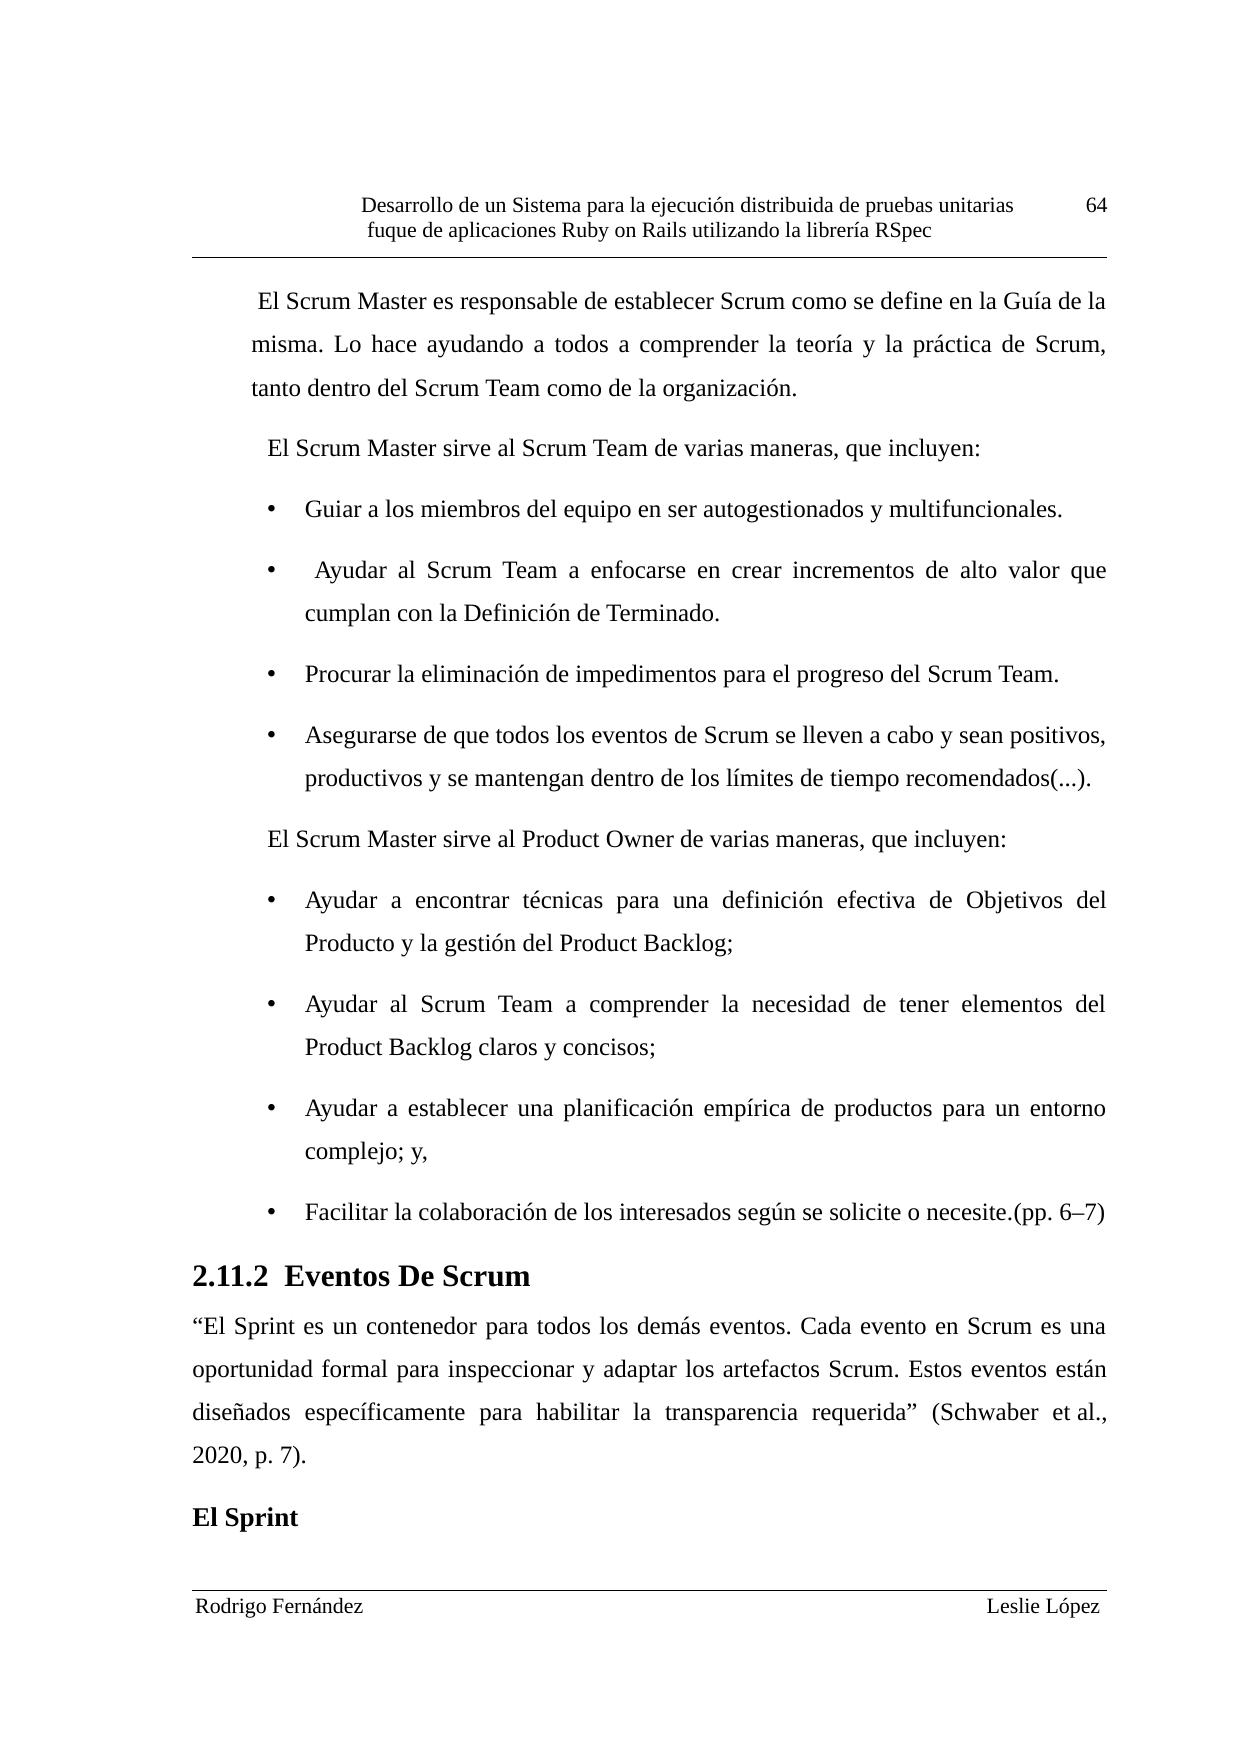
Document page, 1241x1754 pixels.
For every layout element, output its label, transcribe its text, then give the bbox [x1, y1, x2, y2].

list Facilitar la colaboración de los interesados según se solicite o necesite.(pp. 6–7)⁠ [267, 1197, 1107, 1225]
subtitle Eventos de Scrum [192, 1257, 1107, 1293]
list El Sprint [192, 1501, 1107, 1532]
list Asegurarse de que todos los eventos de Scrum se lleven a cabo y sean positivos, productivos y se mantengan dentro de los límites de tiempo recomendados(...). [267, 720, 1107, 792]
list Procurar la eliminación de impedimentos para el progreso del Scrum Team. [267, 659, 1107, 688]
list Guiar a los miembros del equipo en ser autogestionados y multifuncionales. [267, 494, 1107, 523]
text El Scrum Master sirve al Product Owner de varias maneras, que incluyen: [192, 824, 1107, 853]
list Ayudar a encontrar técnicas para una definición efectiva de Objetivos del Producto y la gestión del Product Backlog; [267, 885, 1107, 957]
list Ayudar a establecer una planificación empírica de productos para un entorno complejo; y, [267, 1093, 1107, 1164]
list “El Sprint es un contenedor para todos los demás eventos. Cada evento en Scrum es una oportunidad formal para inspeccionar y adaptar los artefactos Scrum. Estos eventos están diseñados específicamente para habilitar la transparencia requerida” (Schwaber et al., 2020, p. 7).⁠ [192, 1311, 1107, 1469]
list Ayudar al Scrum Team a comprender la necesidad de tener elementos del Product Backlog claros y concisos; [267, 989, 1107, 1061]
list Ayudar al Scrum Team a enfocarse en crear incrementos de alto valor que cumplan con la Definición de Terminado. [267, 555, 1107, 627]
text El Scrum Master es responsable de establecer Scrum como se define en la Guía de la misma. Lo hace ayudando a todos a comprender la teoría y la práctica de Scrum, tanto dentro del Scrum Team como de la organización. [251, 286, 1107, 401]
text El Scrum Master sirve al Scrum Team de varias maneras, que incluyen: [192, 433, 1107, 462]
